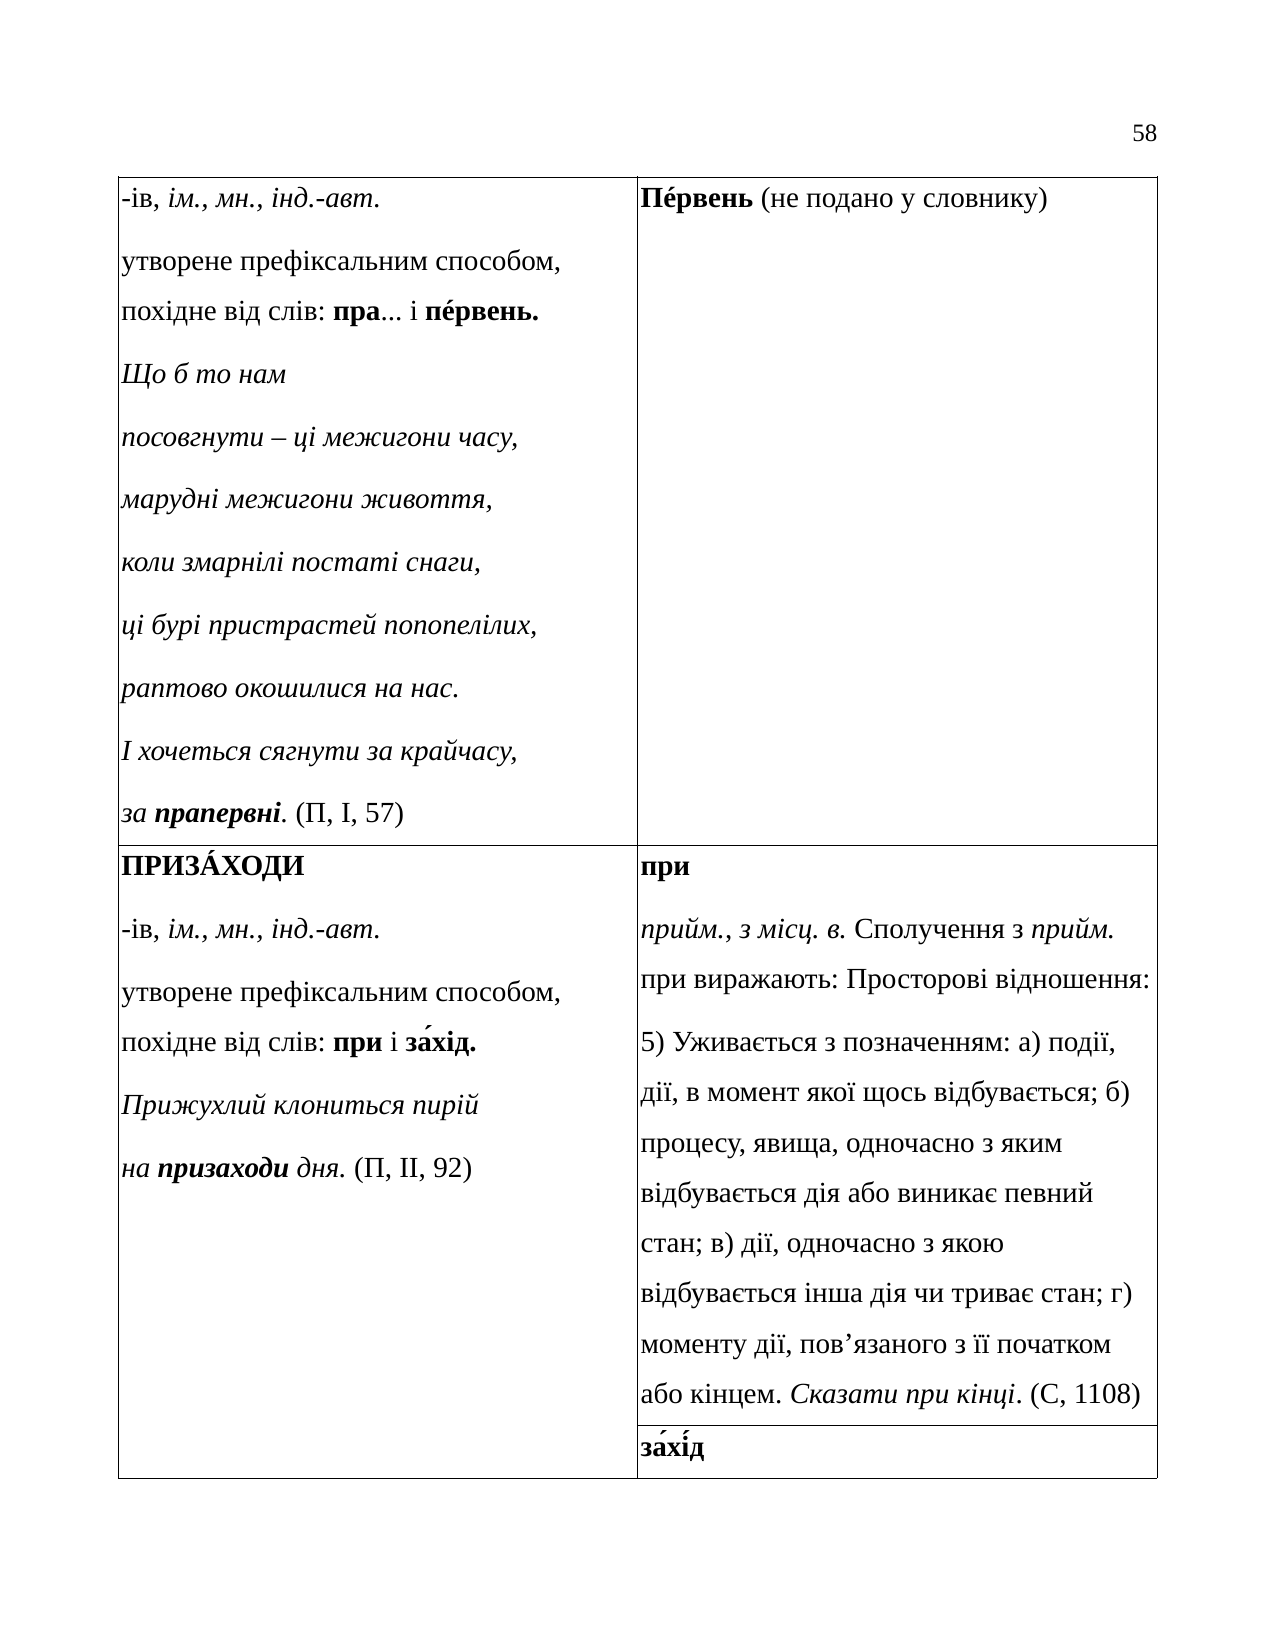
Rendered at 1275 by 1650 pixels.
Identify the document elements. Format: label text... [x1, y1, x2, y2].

table_cell -ів, ім., мн., інд.-авт. утворене префіксальним способом, похідне від слів: пра... і пéрвень. Що б то нам посовгнути – ці межигони часу, марудні межигони живоття, коли змарнілі постаті снаги, ці бурі пристрастей попопелілих, раптово окошилися на нас. І хочеться сягнути за крайчасу, за прапервні. (П, І, 57) [119, 178, 637, 844]
table_cell Пéрвень (не подано у словнику) [638, 178, 1157, 844]
table_cell при прийм., з місц. в. Сполучення з прийм. при виражають: Просторові відношення: 5) Уживається з позначенням: а) події, дії, в момент якої щось відбувається; б) процесу, явища, одночасно з яким відбувається дія або виникає певний стан; в) дії, одночасно з якою відбувається інша дія чи триває стан; г) моменту дії, пов’язаного з її початком або кінцем. Сказати при кінці. (С, 1108) [638, 846, 1157, 1425]
table_cell за́хі́д [638, 1426, 1157, 1478]
table_cell ПРИЗÁХОДИ -ів, ім., мн., інд.-авт. утворене префіксальним способом, похідне від слів: при і за́хід. Прижухлий клониться пирій на призаходи дня. (П, ІІ, 92) [119, 846, 637, 1478]
